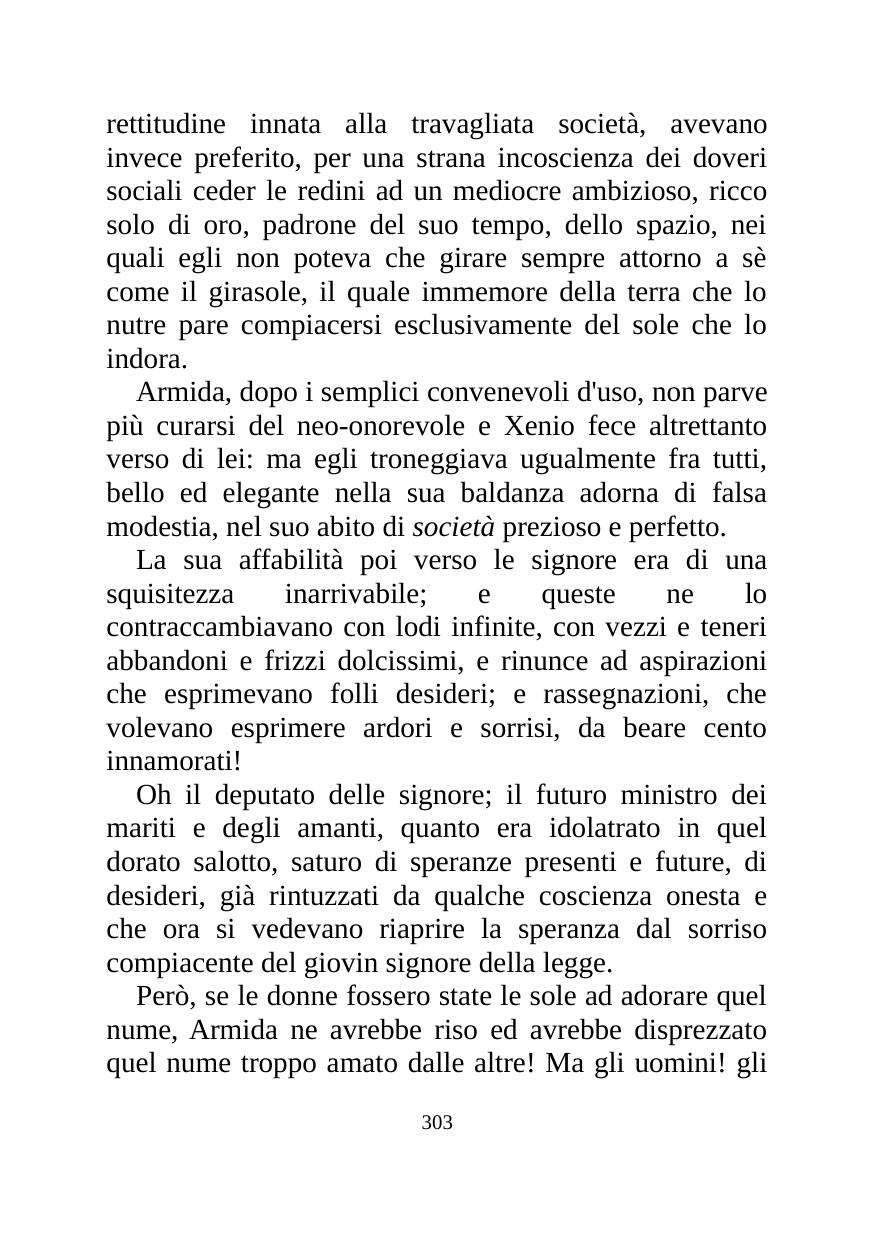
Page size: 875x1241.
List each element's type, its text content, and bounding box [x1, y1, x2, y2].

text Oh il deputato delle signore; il futuro ministro dei mariti e degli amanti, quanto era idolatrato in quel dorato salotto, saturo di speranze presenti e future, di desideri, già rintuzzati da qualche coscienza onesta e che ora si vedevano riaprire la speranza dal sorriso compiacente del giovin signore della legge. [106, 777, 768, 978]
text La sua affabilità poi verso le signore era di una squisitezza inarrivabile; e queste ne lo contraccambiavano con lodi infinite, con vezzi e teneri abbandoni e frizzi dolcissimi, e rinunce ad aspirazioni che esprimevano folli desideri; e rassegnazioni, che volevano esprimere ardori e sorrisi, da beare cento innamorati! [106, 542, 768, 777]
text rettitudine innata alla travagliata società, avevano invece preferito, per una strana incoscienza dei doveri sociali ceder le redini ad un mediocre ambizioso, ricco solo di oro, padrone del suo tempo, dello spazio, nei quali egli non poteva che girare sempre attorno a sè come il girasole, il quale immemore della terra che lo nutre pare compiacersi esclusivamente del sole che lo indora. [106, 106, 768, 374]
text Però, se le donne fossero state le sole ad adorare quel nume, Armida ne avrebbe riso ed avrebbe disprezzato quel nume troppo amato dalle altre! Ma gli uomini! gli [106, 978, 768, 1079]
text Armida, dopo i semplici convenevoli d'uso, non parve più curarsi del neo-onorevole e Xenio fece altrettanto verso di lei: ma egli troneggiava ugualmente fra tutti, bello ed elegante nella sua baldanza adorna di falsa modestia, nel suo abito di società prezioso e perfetto. [106, 374, 768, 542]
